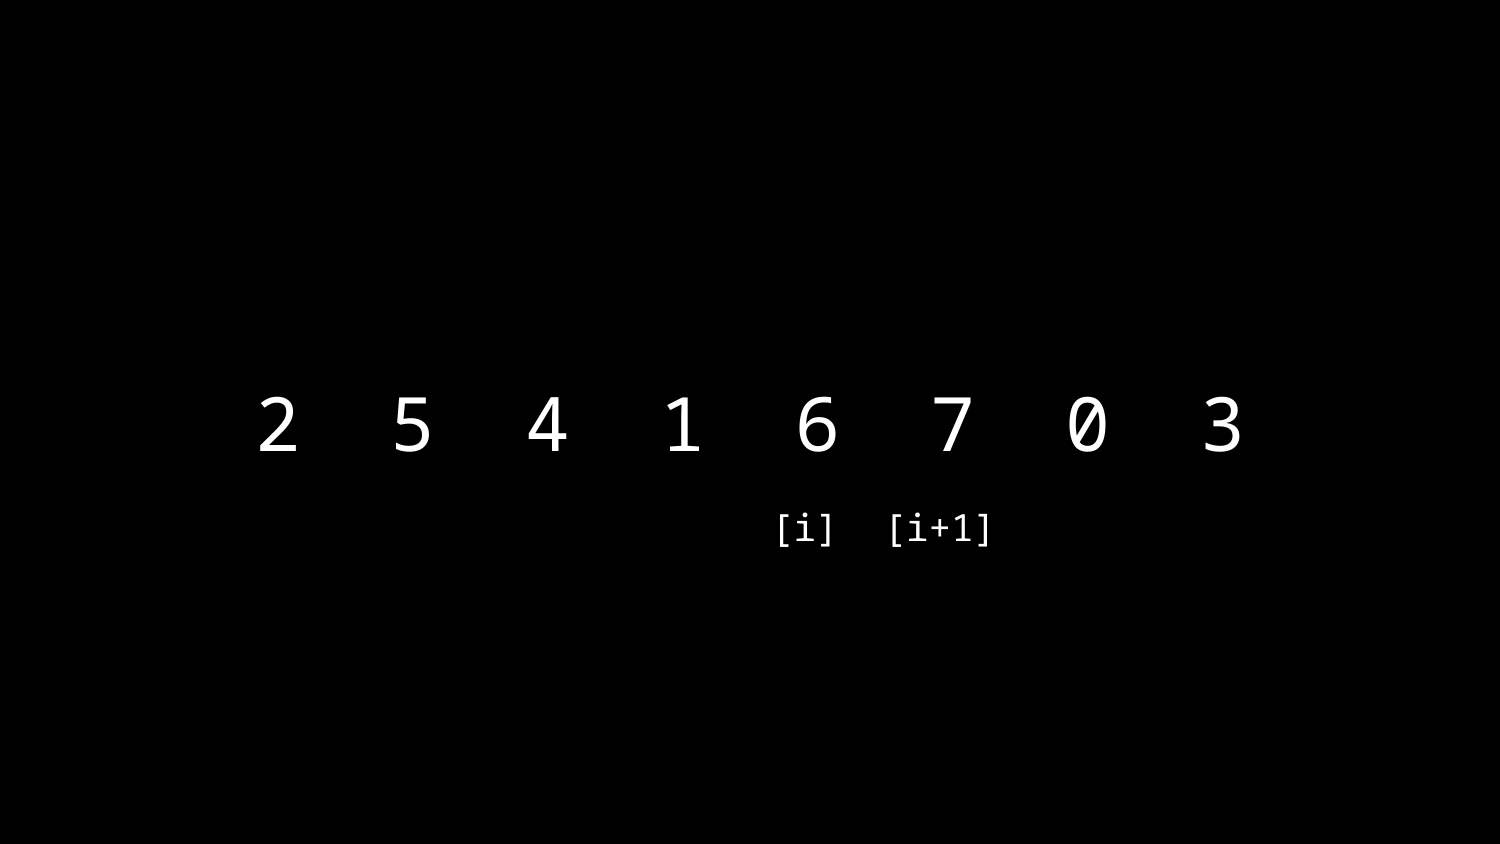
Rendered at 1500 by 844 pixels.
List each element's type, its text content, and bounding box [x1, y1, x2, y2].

title 2 5 4 1 6 7 0 3 [51, 352, 1449, 491]
text_box [i] [i+1] [747, 488, 1020, 582]
